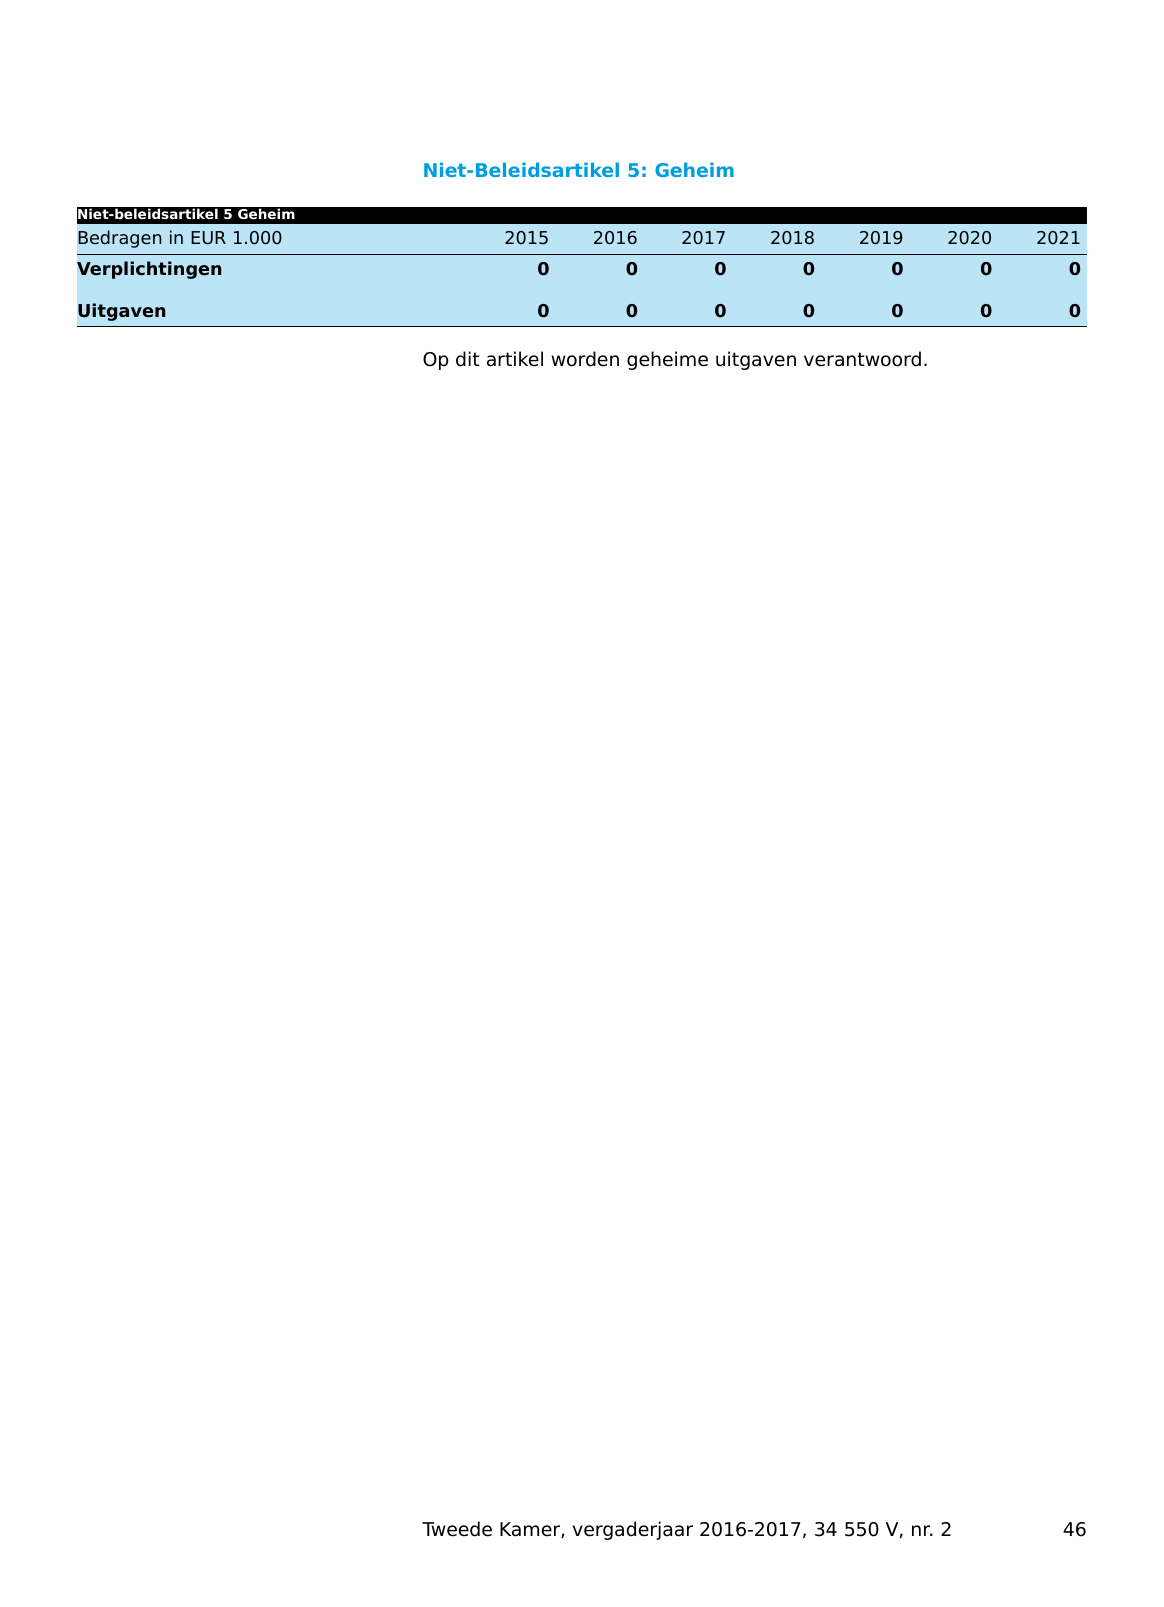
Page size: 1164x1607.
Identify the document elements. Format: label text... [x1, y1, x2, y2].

table_cell [821, 280, 909, 301]
table_cell 0 [732, 301, 821, 326]
table_cell [998, 280, 1087, 301]
table_cell 2016 [555, 224, 644, 254]
table_cell 2015 [466, 224, 555, 254]
table_cell Bedragen in EUR 1.000 [77, 224, 466, 254]
table_cell [272, 280, 466, 301]
table_cell 0 [466, 255, 555, 280]
table_cell 0 [644, 301, 732, 326]
table_cell 2017 [644, 224, 732, 254]
table_cell [644, 280, 732, 301]
table_cell 2019 [821, 224, 909, 254]
table_cell 0 [998, 301, 1087, 326]
table_cell 2018 [732, 224, 821, 254]
table_cell 0 [466, 301, 555, 326]
table_cell [466, 280, 555, 301]
text Op dit artikel worden geheime uitgaven verantwoord. [422, 349, 1087, 371]
table_cell 0 [732, 255, 821, 280]
table_cell 0 [821, 301, 909, 326]
table_cell [77, 280, 272, 301]
table_cell 0 [998, 255, 1087, 280]
table_cell [732, 280, 821, 301]
table_cell Uitgaven [77, 301, 466, 326]
table_cell 0 [821, 255, 909, 280]
table_header Niet-beleidsartikel 5 Geheim [77, 207, 1087, 223]
table_cell 2021 [998, 224, 1087, 254]
table_cell 0 [909, 301, 998, 326]
table_cell [909, 280, 998, 301]
table_cell 0 [644, 255, 732, 280]
table_cell 0 [555, 255, 644, 280]
table_cell Verplichtingen [77, 255, 466, 280]
table_cell 0 [909, 255, 998, 280]
table_cell 2020 [909, 224, 998, 254]
table_cell [555, 280, 644, 301]
table_cell 0 [555, 301, 644, 326]
subtitle Niet-Beleidsartikel 5: Geheim [422, 160, 1087, 182]
